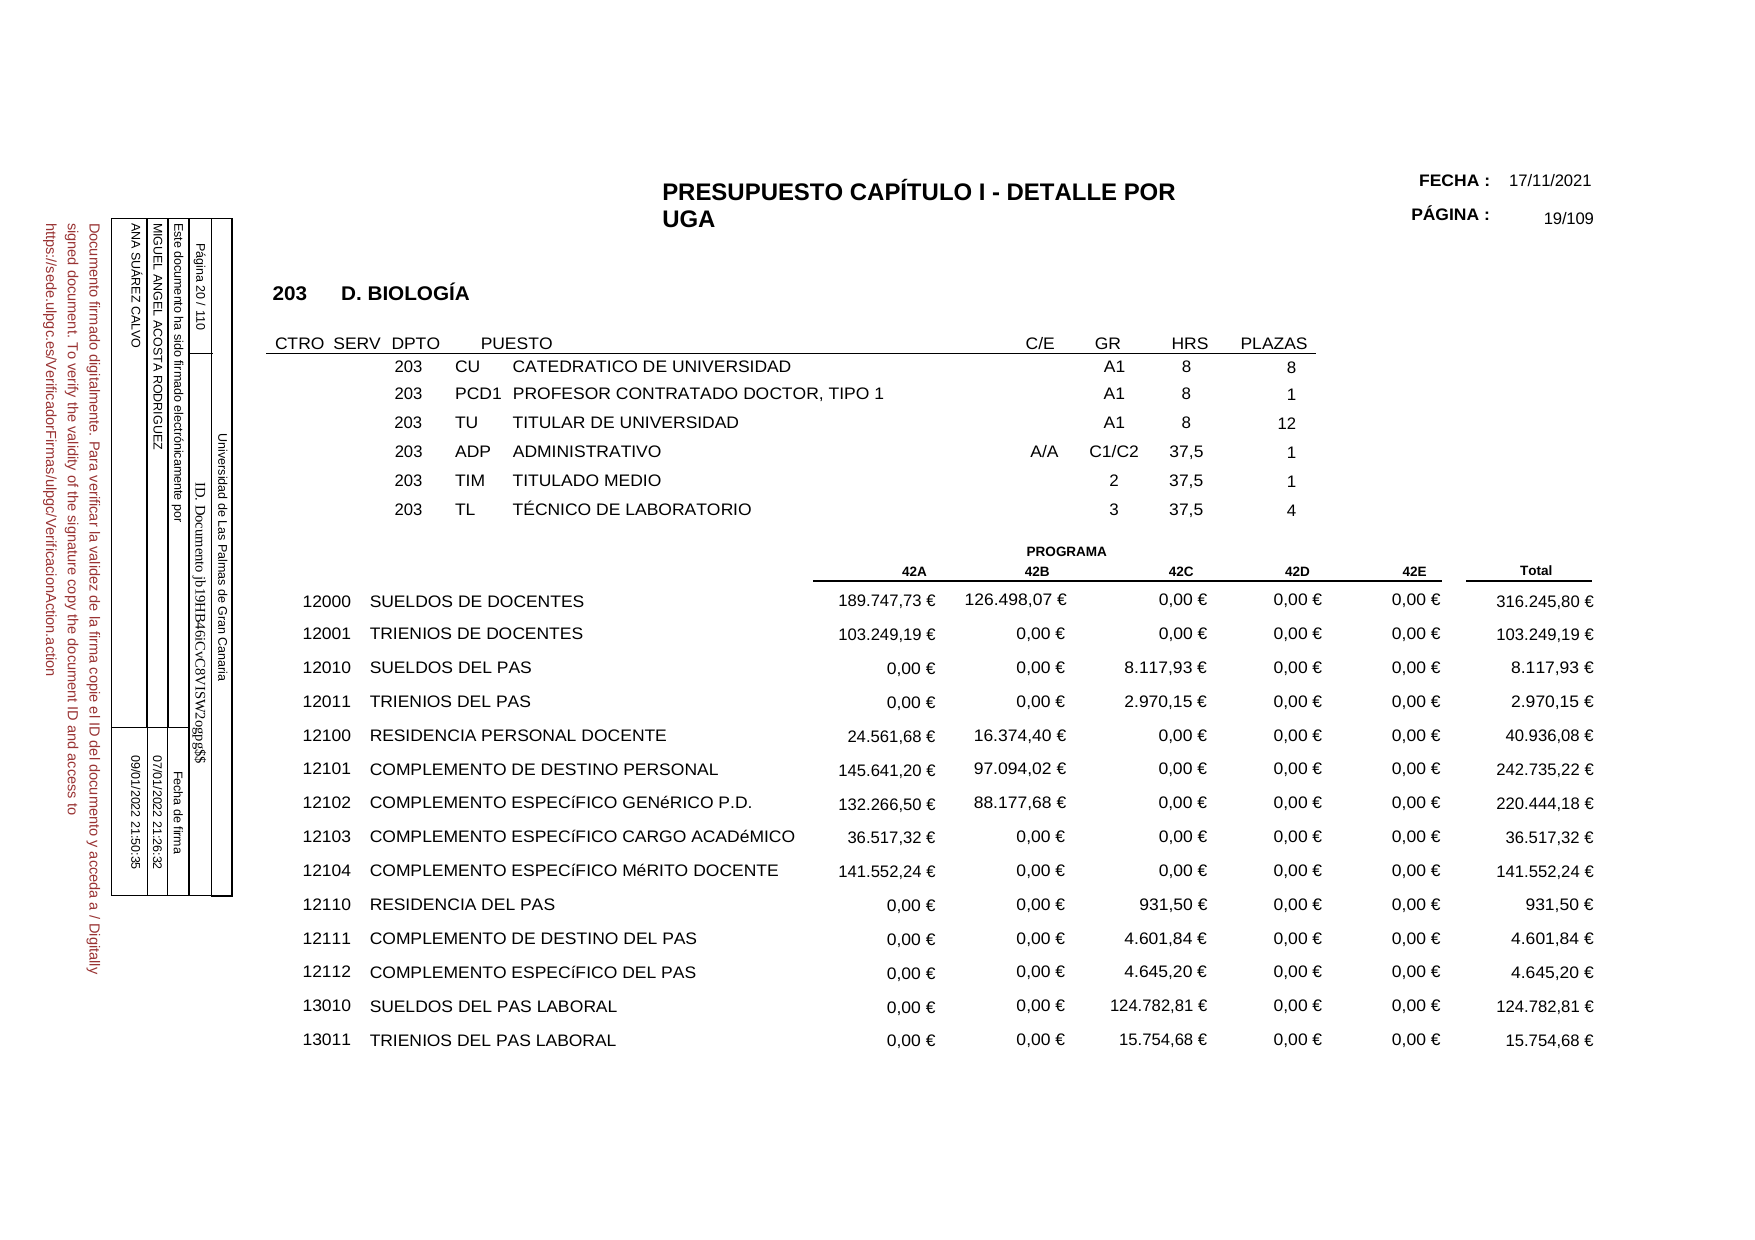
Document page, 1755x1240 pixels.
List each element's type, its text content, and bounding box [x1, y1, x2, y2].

table_cell 0,00 € [1108, 719, 1241, 753]
table_cell 0,00 € [1241, 651, 1357, 685]
table_cell A/A [953, 438, 1074, 467]
table_cell 12000 [297, 580, 359, 617]
table_cell TIM [439, 467, 507, 496]
table_cell 0,00 € [1241, 753, 1357, 786]
table_cell 203 [266, 467, 438, 496]
table_cell 145.641,20 € [813, 753, 950, 786]
table_cell 0,00 € [950, 651, 1108, 685]
table_cell 0,00 € [1241, 990, 1357, 1023]
table_cell 1 [1240, 438, 1316, 467]
table_cell 0,00 € [950, 820, 1108, 854]
table_cell 0,00 € [813, 1024, 950, 1056]
table_cell 12001 [297, 617, 359, 651]
table_cell 42A [813, 561, 950, 580]
table_cell 0,00 € [1357, 753, 1442, 786]
table_cell 220.444,18 € [1466, 786, 1592, 820]
table_cell [1442, 617, 1466, 651]
table_cell 0,00 € [1357, 719, 1442, 753]
table_cell [1442, 1024, 1466, 1056]
table_cell 0,00 € [950, 888, 1108, 922]
table_header [1108, 539, 1592, 561]
table_cell 12 [1240, 409, 1316, 438]
table_cell 0,00 € [813, 990, 950, 1023]
table_header PROGRAMA [950, 539, 1108, 561]
table_cell TRIENIOS DEL PAS [360, 685, 813, 719]
table_cell SUELDOS DEL PAS LABORAL [360, 990, 813, 1023]
table_cell SUELDOS DE DOCENTES [360, 580, 813, 617]
table_cell COMPLEMENTO ESPECíFICO DEL PAS [360, 956, 813, 989]
table_cell ADMINISTRATIVO [507, 438, 953, 467]
table_cell 12100 [297, 719, 359, 753]
table_cell [1442, 786, 1466, 820]
table_cell [1442, 651, 1466, 685]
table_cell 203 [266, 380, 438, 409]
table_cell 0,00 € [1241, 786, 1357, 820]
table_cell 124.782,81 € [1466, 990, 1592, 1023]
table_cell TL [439, 496, 507, 526]
table_cell [1442, 685, 1466, 719]
table_cell 0,00 € [1241, 617, 1357, 651]
table_cell 2.970,15 € [1466, 685, 1592, 719]
table_cell 4.645,20 € [1466, 956, 1592, 989]
table_cell [1442, 820, 1466, 854]
table_cell 0,00 € [1108, 617, 1241, 651]
table_cell 4 [1240, 496, 1316, 526]
table_cell 12112 [297, 956, 359, 989]
table_cell 0,00 € [1357, 956, 1442, 989]
table_cell 0,00 € [813, 956, 950, 989]
text PRESUPUESTO CAPÍTULO I - DETALLE POR UGA [662, 178, 1234, 233]
table_cell SUELDOS DEL PAS [360, 651, 813, 685]
table_cell 36.517,32 € [1466, 820, 1592, 854]
table_cell 37,5 [1154, 496, 1240, 526]
subtitle FECHA : PÁGINA : [1408, 171, 1490, 224]
table_cell 203 [266, 409, 438, 438]
table_cell 37,5 [1154, 438, 1240, 467]
table_cell 0,00 € [1357, 820, 1442, 854]
text CTRO SERV DPTO PUESTO C/E GR HRS PLAZAS [275, 333, 1604, 353]
table_cell 2 [1074, 467, 1154, 496]
table_cell 42C [1108, 561, 1241, 580]
table_cell 0,00 € [1357, 854, 1442, 888]
table_cell 0,00 € [1357, 582, 1442, 617]
table_header 8 [1240, 354, 1316, 380]
table_cell 12111 [297, 922, 359, 956]
table_cell [1442, 956, 1466, 989]
table_cell 0,00 € [950, 617, 1108, 651]
table_cell [1442, 561, 1466, 580]
table_cell 0,00 € [1241, 922, 1357, 956]
table_cell [1442, 719, 1466, 753]
table_cell [1442, 854, 1466, 888]
table_cell 07/01/2022 21:26:32 [148, 728, 167, 895]
table_cell 0,00 € [1108, 753, 1241, 786]
table_cell 0,00 € [1241, 685, 1357, 719]
table_cell 15.754,68 € [1466, 1024, 1592, 1056]
table_cell 12102 [297, 786, 359, 820]
table_header [813, 539, 950, 561]
table_cell TITULAR DE UNIVERSIDAD [507, 409, 953, 438]
table_cell 0,00 € [813, 651, 950, 685]
table_cell 0,00 € [1108, 854, 1241, 888]
text 17/11/2021 [1494, 171, 1591, 190]
table_cell 0,00 € [1357, 990, 1442, 1023]
table_cell 8 [1154, 409, 1240, 438]
table_cell 0,00 € [813, 685, 950, 719]
table_cell ADP [439, 438, 507, 467]
table_cell 141.552,24 € [1466, 854, 1592, 888]
table_cell 0,00 € [950, 854, 1108, 888]
table_cell 24.561,68 € [813, 719, 950, 753]
table_cell 103.249,19 € [813, 617, 950, 651]
table_cell A1 [1074, 380, 1154, 409]
table_cell 0,00 € [1241, 956, 1357, 989]
table_cell 0,00 € [1108, 582, 1241, 617]
table_cell 13010 [297, 990, 359, 1023]
table_cell 13011 [297, 1024, 359, 1056]
table_cell [1442, 888, 1466, 922]
table_cell [953, 409, 1074, 438]
table_header 8 [1154, 354, 1240, 380]
table_cell COMPLEMENTO ESPECíFICO GENéRICO P.D. [360, 786, 813, 820]
table_cell 0,00 € [1108, 820, 1241, 854]
table_header Universidad de Las Palmas de Gran Canaria [212, 219, 231, 895]
table_cell 203 [266, 438, 438, 467]
table_header [297, 539, 813, 580]
table_cell 12101 [297, 753, 359, 786]
table_cell 42D [1241, 561, 1357, 580]
table_cell 0,00 € [813, 922, 950, 956]
table_cell [1442, 580, 1466, 617]
table_header MIGUEL ANGEL ACOSTA RODRIGUEZ [148, 219, 167, 727]
table_cell 15.754,68 € [1108, 1024, 1241, 1056]
table_cell PROFESOR CONTRATADO DOCTOR, TIPO 1 [507, 380, 953, 409]
table_cell Total [1466, 561, 1592, 580]
table_cell [1442, 990, 1466, 1023]
table_cell 0,00 € [1241, 1024, 1357, 1056]
table_cell COMPLEMENTO ESPECíFICO CARGO ACADéMICO [360, 820, 813, 854]
table_cell 97.094,02 € [950, 753, 1108, 786]
table_cell 88.177,68 € [950, 786, 1108, 820]
table_cell 126.498,07 € [950, 582, 1108, 617]
table_cell TRIENIOS DE DOCENTES [360, 617, 813, 651]
table_cell 0,00 € [1357, 888, 1442, 922]
table_cell 12011 [297, 685, 359, 719]
table_cell 0,00 € [1357, 1024, 1442, 1056]
table_cell 4.601,84 € [1108, 922, 1241, 956]
table_cell [1442, 753, 1466, 786]
table_cell 0,00 € [1108, 786, 1241, 820]
table_cell 0,00 € [1357, 617, 1442, 651]
table_cell 8.117,93 € [1108, 651, 1241, 685]
table_cell 0,00 € [1357, 922, 1442, 956]
table_cell PCD1 [439, 380, 507, 409]
table_cell COMPLEMENTO DE DESTINO DEL PAS [360, 922, 813, 956]
table_header CU [439, 354, 507, 380]
table_cell 189.747,73 € [813, 582, 950, 617]
table_cell 0,00 € [950, 990, 1108, 1023]
table_cell TRIENIOS DEL PAS LABORAL [360, 1024, 813, 1056]
subtitle 203 D. BIOLOGÍA [272, 282, 472, 305]
table_cell 0,00 € [950, 956, 1108, 989]
table_cell 132.266,50 € [813, 786, 950, 820]
table_cell 12010 [297, 651, 359, 685]
table_cell 2.970,15 € [1108, 685, 1241, 719]
table_cell 12103 [297, 820, 359, 854]
table_cell 0,00 € [1357, 685, 1442, 719]
table_header Este documento ha sido firmado electrónicamente por [169, 219, 188, 727]
table_cell A1 [1074, 409, 1154, 438]
table_cell TITULADO MEDIO [507, 467, 953, 496]
table_cell 316.245,80 € [1466, 582, 1592, 617]
table_cell 09/01/2022 21:50:35 [112, 728, 147, 895]
table_cell 0,00 € [1241, 582, 1357, 617]
table_cell 42E [1357, 561, 1442, 580]
table_cell 931,50 € [1108, 888, 1241, 922]
table_cell 3 [1074, 496, 1154, 526]
text Documento firmado digitalmente. Para verificar la validez de la firma copie el ID del documento y acceda a / Digitally signed document. To verify the validity of the signature copy the document ID and access to https://sede.ulpgc.es/VerificadorFirmas/ulpgc/VerificacionAction.action [43, 223, 103, 976]
table_cell 12110 [297, 888, 359, 922]
table_cell 12104 [297, 854, 359, 888]
table_cell 141.552,24 € [813, 854, 950, 888]
table_cell 8.117,93 € [1466, 651, 1592, 685]
table_cell 16.374,40 € [950, 719, 1108, 753]
table_cell COMPLEMENTO ESPECíFICO MéRITO DOCENTE [360, 854, 813, 888]
table_cell [953, 380, 1074, 409]
table_cell 42B [950, 561, 1108, 580]
table_cell TÉCNICO DE LABORATORIO [507, 496, 953, 526]
table_cell 242.735,22 € [1466, 753, 1592, 786]
table_cell 124.782,81 € [1108, 990, 1241, 1023]
table_cell 40.936,08 € [1466, 719, 1592, 753]
table_cell 0,00 € [1241, 820, 1357, 854]
table_cell 0,00 € [950, 922, 1108, 956]
table_cell 36.517,32 € [813, 820, 950, 854]
table_cell 4.645,20 € [1108, 956, 1241, 989]
table_cell 0,00 € [950, 1024, 1108, 1056]
table_cell C1/C2 [1074, 438, 1154, 467]
table_cell 0,00 € [1357, 651, 1442, 685]
table_cell [953, 467, 1074, 496]
table_header Página 20 / 110 [190, 219, 211, 353]
table_cell RESIDENCIA DEL PAS [360, 888, 813, 922]
table_cell 0,00 € [1241, 888, 1357, 922]
subtitle [111, 218, 234, 901]
table_cell 4.601,84 € [1466, 922, 1592, 956]
table_cell 0,00 € [1241, 719, 1357, 753]
table_cell [953, 496, 1074, 526]
table_header A1 [1074, 354, 1154, 380]
table_cell RESIDENCIA PERSONAL DOCENTE [360, 719, 813, 753]
table_cell ID. Documento jb19HB46iCvC8VISW2ogpg$$ [190, 354, 211, 895]
table_cell 1 [1240, 380, 1316, 409]
table_cell [1442, 922, 1466, 956]
table_cell 103.249,19 € [1466, 617, 1592, 651]
table_cell 931,50 € [1466, 888, 1592, 922]
table_cell 203 [266, 496, 438, 526]
table_cell 0,00 € [813, 888, 950, 922]
table_cell TU [439, 409, 507, 438]
table_header 203 [266, 354, 438, 380]
text 19/109 [1494, 209, 1594, 228]
table_cell Fecha de firma [168, 728, 188, 895]
table_header [953, 354, 1074, 380]
table_cell 1 [1240, 467, 1316, 496]
table_cell 0,00 € [1241, 854, 1357, 888]
table_cell 0,00 € [950, 685, 1108, 719]
table_cell 8 [1154, 380, 1240, 409]
table_header ANA SUÁREZ CALVO [112, 219, 146, 727]
table_cell COMPLEMENTO DE DESTINO PERSONAL [360, 753, 813, 786]
table_cell 37,5 [1154, 467, 1240, 496]
table_header CATEDRATICO DE UNIVERSIDAD [507, 354, 953, 380]
table_cell 0,00 € [1357, 786, 1442, 820]
